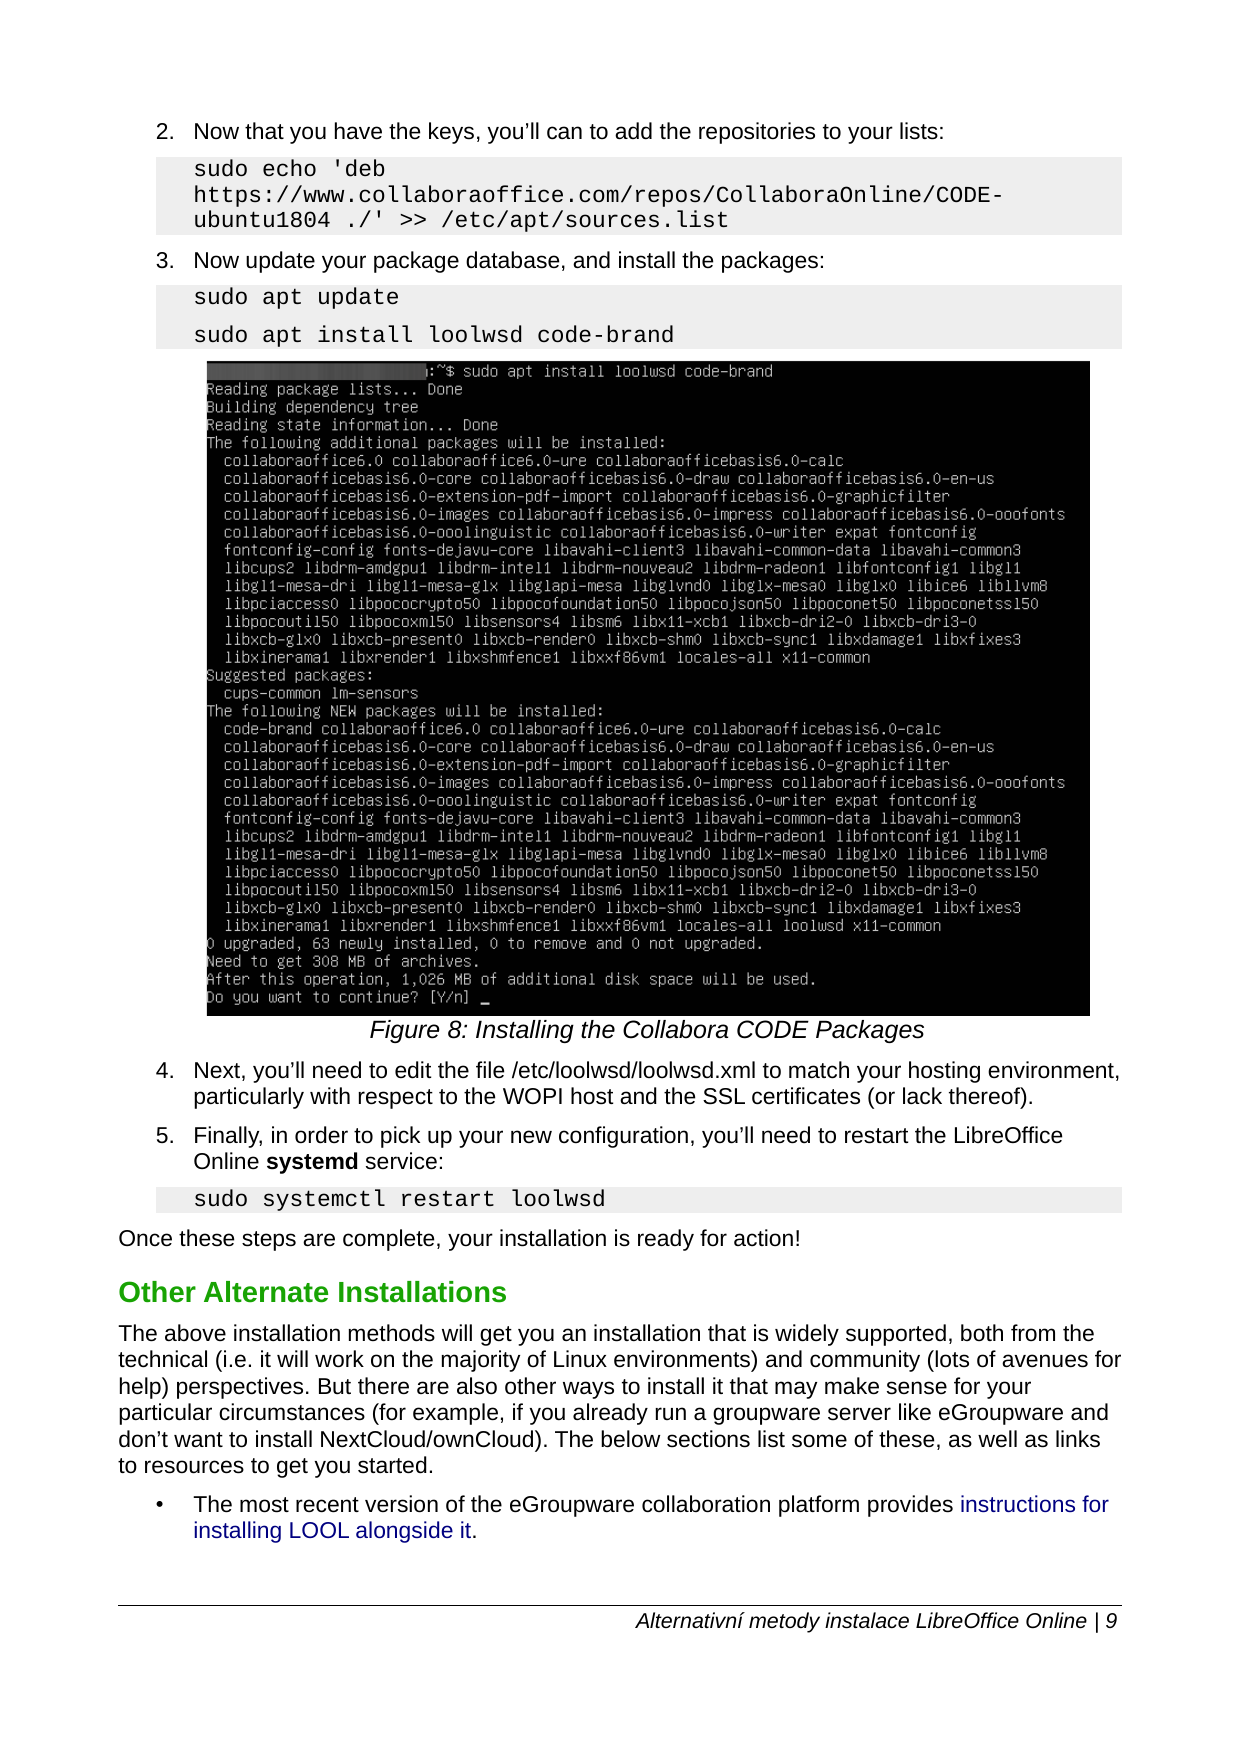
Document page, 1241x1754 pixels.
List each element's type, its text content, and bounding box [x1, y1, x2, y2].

list Finally, in order to pick up your new configuration, you’ll need to restart the LibreOffice Online systemd service: [156, 1122, 1122, 1174]
list The most recent version of the eGroupware collaboration platform provides instructions for installing LOOL alongside it. [156, 1491, 1122, 1543]
list sudo apt install loolwsd code-brand [156, 323, 1122, 349]
list Now that you have the keys, you’ll can to add the repositories to your lists: [156, 118, 1122, 144]
text Once these steps are complete, your installation is ready for action! [118, 1225, 1122, 1251]
list Now update your package database, and install the packages: [156, 247, 1122, 273]
picture [206, 360, 1090, 1016]
subtitle Other Alternate Installations [118, 1275, 1122, 1308]
list Next, you’ll need to edit the file /etc/loolwsd/loolwsd.xml to match your hosting environment, particularly with respect to the WOPI host and the SSL certificates (or lack thereof). [156, 1057, 1122, 1109]
list sudo echo 'deb https://www.collaboraoffice.com/repos/CollaboraOnline/CODE-ubuntu1804 ./' >> /etc/apt/sources.list [156, 157, 1122, 235]
list sudo systemctl restart loolwsd [156, 1187, 1122, 1213]
list Figure 8: Installing the Collabora CODE Packages [193, 1016, 1104, 1044]
list sudo apt update [156, 285, 1122, 311]
text The above installation methods will get you an installation that is widely supported, both from the technical (i.e. it will work on the majority of Linux environments) and community (lots of avenues for help) perspectives. But there are also other ways to install it that may make sense for your particular circumstances (for example, if you already run a groupware server like eGroupware and don’t want to install NextCloud/ownCloud). The below sections list some of these, as well as links to resources to get you started. [118, 1320, 1122, 1478]
